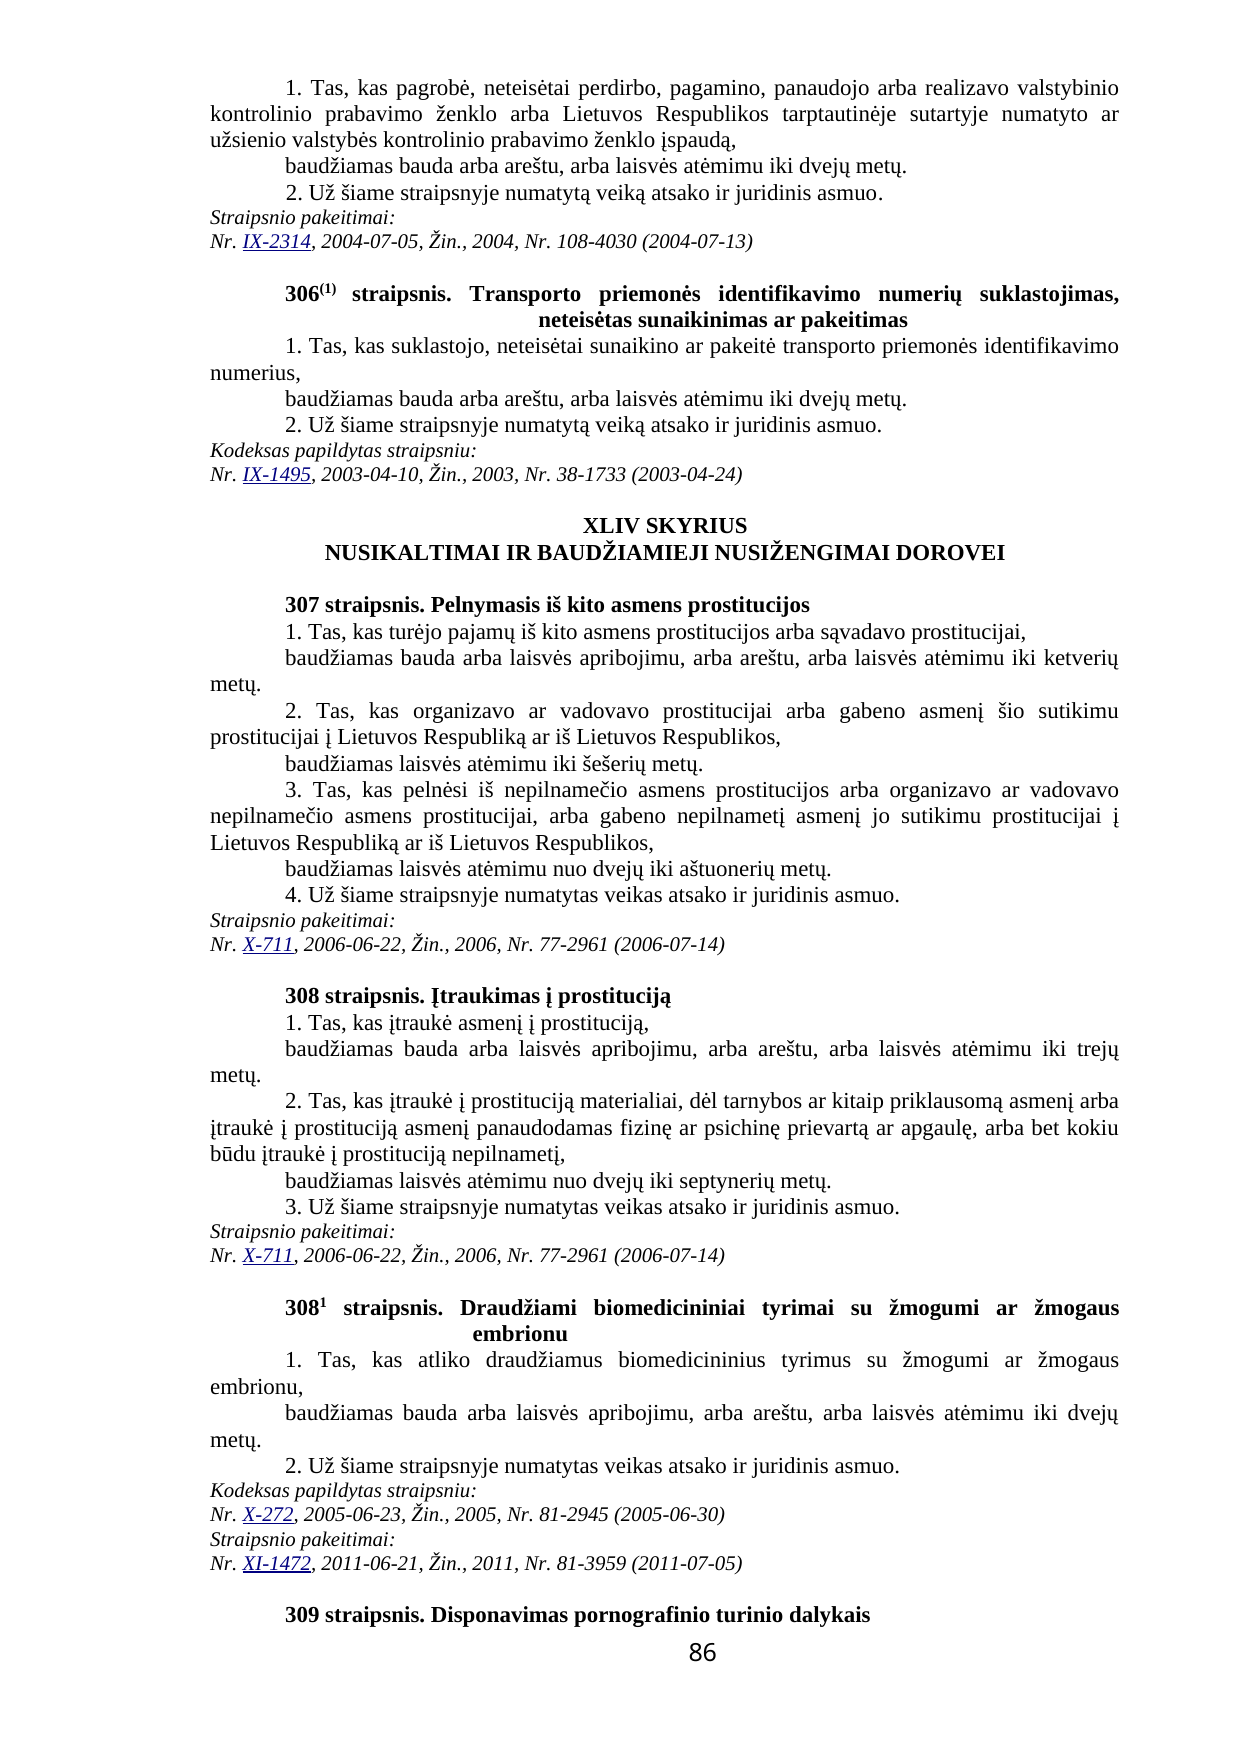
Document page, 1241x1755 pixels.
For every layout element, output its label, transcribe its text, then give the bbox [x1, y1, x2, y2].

text 1. Tas, kas atliko draudžiamus biomedicininius tyrimus su žmogumi ar žmogaus embrionu, [210, 1347, 1120, 1399]
text 307 straipsnis. Pelnymasis iš kito asmens prostitucijos [210, 591, 1120, 618]
text baudžiamas bauda arba areštu, arba laisvės atėmimu iki dvejų metų. [210, 385, 1120, 412]
text 306(1) straipsnis. Transporto priemonės identifikavimo numerių suklastojimas, neteisėtas sunaikinimas ar pakeitimas [285, 280, 1120, 332]
text Nr. X-711, 2006-06-22, Žin., 2006, Nr. 77-2961 (2006-07-14) [210, 1243, 1120, 1267]
text baudžiamas laisvės atėmimu nuo dvejų iki septynerių metų. [210, 1167, 1120, 1193]
text Kodeksas papildytas straipsniu: [210, 438, 1120, 462]
subtitle XLIV SKYRIUS [210, 512, 1120, 539]
text Nr. X-711, 2006-06-22, Žin., 2006, Nr. 77-2961 (2006-07-14) [210, 932, 1120, 956]
text Nr. IX-1495, 2003-04-10, Žin., 2003, Nr. 38-1733 (2003-04-24) [210, 462, 1120, 486]
text baudžiamas bauda arba laisvės apribojimu, arba areštu, arba laisvės atėmimu iki ketverių metų. [210, 644, 1120, 697]
text Straipsnio pakeitimai: [210, 1526, 1120, 1551]
text 2. Už šiame straipsnyje numatytą veiką atsako ir juridinis asmuo. [210, 179, 1106, 205]
text 2. Už šiame straipsnyje numatytą veiką atsako ir juridinis asmuo. [210, 412, 1120, 438]
text 2. Tas, kas organizavo ar vadovavo prostitucijai arba gabeno asmenį šio sutikimu prostitucijai į Lietuvos Respubliką ar iš Lietuvos Respublikos, [210, 697, 1120, 749]
text 3. Tas, kas pelnėsi iš nepilnamečio asmens prostitucijos arba organizavo ar vadovavo nepilnamečio asmens prostitucijai, arba gabeno nepilnametį asmenį jo sutikimu prostitucijai į Lietuvos Respubliką ar iš Lietuvos Respublikos, [210, 776, 1120, 855]
text 2. Už šiame straipsnyje numatytas veikas atsako ir juridinis asmuo. [210, 1452, 1120, 1478]
text 1. Tas, kas įtraukė asmenį į prostituciją, [210, 1008, 1120, 1035]
text Straipsnio pakeitimai: [210, 908, 1120, 932]
text Nr. IX-2314, 2004-07-05, Žin., 2004, Nr. 108-4030 (2004-07-13) [210, 229, 1120, 253]
text baudžiamas laisvės atėmimu nuo dvejų iki aštuonerių metų. [210, 855, 1120, 881]
text baudžiamas laisvės atėmimu iki šešerių metų. [210, 749, 1120, 776]
text Straipsnio pakeitimai: [210, 1219, 1120, 1243]
text 309 straipsnis. Disponavimas pornografinio turinio dalykais [285, 1601, 1120, 1627]
text 3. Už šiame straipsnyje numatytas veikas atsako ir juridinis asmuo. [210, 1193, 1120, 1219]
text Straipsnio pakeitimai: [210, 205, 1120, 229]
subtitle 1. Tas, kas pagrobė, neteisėtai perdirbo, pagamino, panaudojo arba realizavo valstybinio kontrolinio prabavimo ženklo arba Lietuvos Respublikos tarptautinėje sutartyje numatyto ar užsienio valstybės kontrolinio prabavimo ženklo įspaudą, [210, 73, 1120, 153]
text baudžiamas bauda arba laisvės apribojimu, arba areštu, arba laisvės atėmimu iki trejų metų. [210, 1035, 1120, 1088]
text 2. Tas, kas įtraukė į prostituciją materialiai, dėl tarnybos ar kitaip priklausomą asmenį arba įtraukė į prostituciją asmenį panaudodamas fizinę ar psichinę prievartą ar apgaulę, arba bet kokiu būdu įtraukė į prostituciją nepilnametį, [210, 1088, 1120, 1167]
text baudžiamas bauda arba laisvės apribojimu, arba areštu, arba laisvės atėmimu iki dvejų metų. [210, 1399, 1120, 1452]
text 1. Tas, kas turėjo pajamų iš kito asmens prostitucijos arba sąvadavo prostitucijai, [210, 618, 1120, 644]
text baudžiamas bauda arba areštu, arba laisvės atėmimu iki dvejų metų. [210, 153, 1120, 179]
text Nr. XI-1472, 2011-06-21, Žin., 2011, Nr. 81-3959 (2011-07-05) [210, 1551, 1120, 1574]
text Nr. X-272, 2005-06-23, Žin., 2005, Nr. 81-2945 (2005-06-30) [210, 1502, 1120, 1526]
text Kodeksas papildytas straipsniu: [210, 1478, 1120, 1502]
text 1. Tas, kas suklastojo, neteisėtai sunaikino ar pakeitė transporto priemonės identifikavimo numerius, [210, 332, 1120, 385]
text 4. Už šiame straipsnyje numatytas veikas atsako ir juridinis asmuo. [210, 881, 1120, 908]
text NUSIKALTIMAI IR BAUDŽIAMIEJI NUSIŽENGIMAI DOROVEI [210, 539, 1120, 565]
text 3081 straipsnis. Draudžiami biomedicininiai tyrimai su žmogumi ar žmogaus embrionu [285, 1294, 1120, 1347]
text 308 straipsnis. Įtraukimas į prostituciją [210, 982, 1120, 1008]
